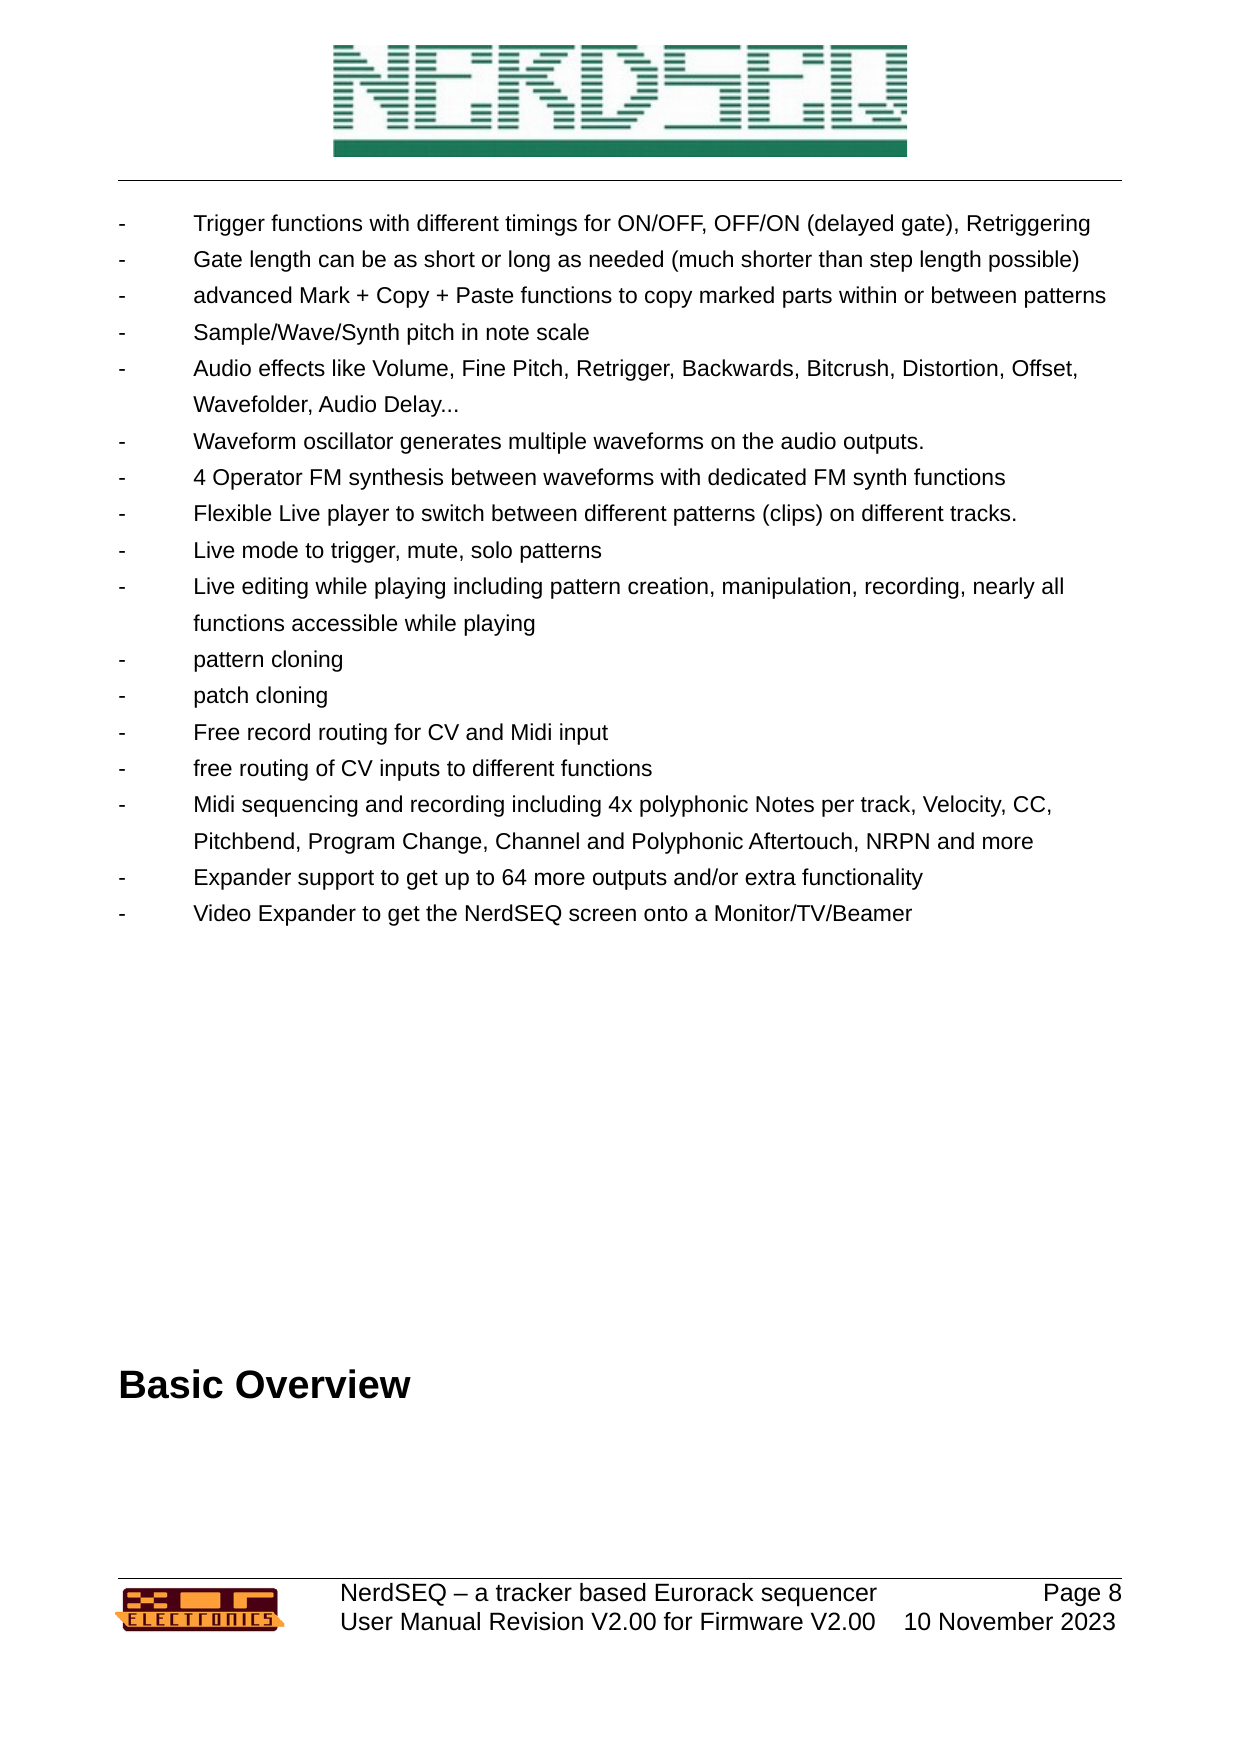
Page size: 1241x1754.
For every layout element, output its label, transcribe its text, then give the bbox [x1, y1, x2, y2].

text - Midi sequencing and recording including 4x polyphonic Notes per track, Velocity, CC, Pitchbend, Program Change, Channel and Polyphonic Aftertouch, NRPN and more [118, 791, 1122, 854]
text - patch cloning [118, 682, 1122, 708]
text - 4 Operator FM synthesis between waveforms with dedicated FM synth functions [118, 464, 1122, 490]
text - Live mode to trigger, mute, solo patterns [118, 537, 1122, 563]
text - Trigger functions with different timings for ON/OFF, OFF/ON (delayed gate), Retriggering [118, 209, 1122, 236]
picture [333, 45, 908, 157]
text - free routing of CV inputs to different functions [118, 755, 1122, 781]
picture [115, 1584, 285, 1634]
text - advanced Mark + Copy + Paste functions to copy marked parts within or between patterns [118, 282, 1122, 309]
text - Free record routing for CV and Midi input [118, 718, 1122, 745]
text - Flexible Live player to switch between different patterns (clips) on different tracks. [118, 500, 1122, 527]
text - Video Expander to get the NerdSEQ screen onto a Monitor/TV/Beamer [118, 900, 1122, 927]
text - Gate length can be as short or long as needed (much shorter than step length possible) [118, 246, 1122, 272]
text - Live editing while playing including pattern creation, manipulation, recording, nearly all functions accessible while playing [118, 573, 1122, 636]
text - Audio effects like Volume, Fine Pitch, Retrigger, Backwards, Bitcrush, Distortion, Offset, Wavefolder, Audio Delay... [118, 355, 1122, 418]
text - Expander support to get up to 64 more outputs and/or extra functionality [118, 864, 1122, 890]
text - Waveform oscillator generates multiple waveforms on the audio outputs. [118, 428, 1122, 454]
subtitle Basic Overview [118, 1362, 1122, 1407]
text - pattern cloning [118, 646, 1122, 672]
text - Sample/Wave/Synth pitch in note scale [118, 319, 1122, 345]
